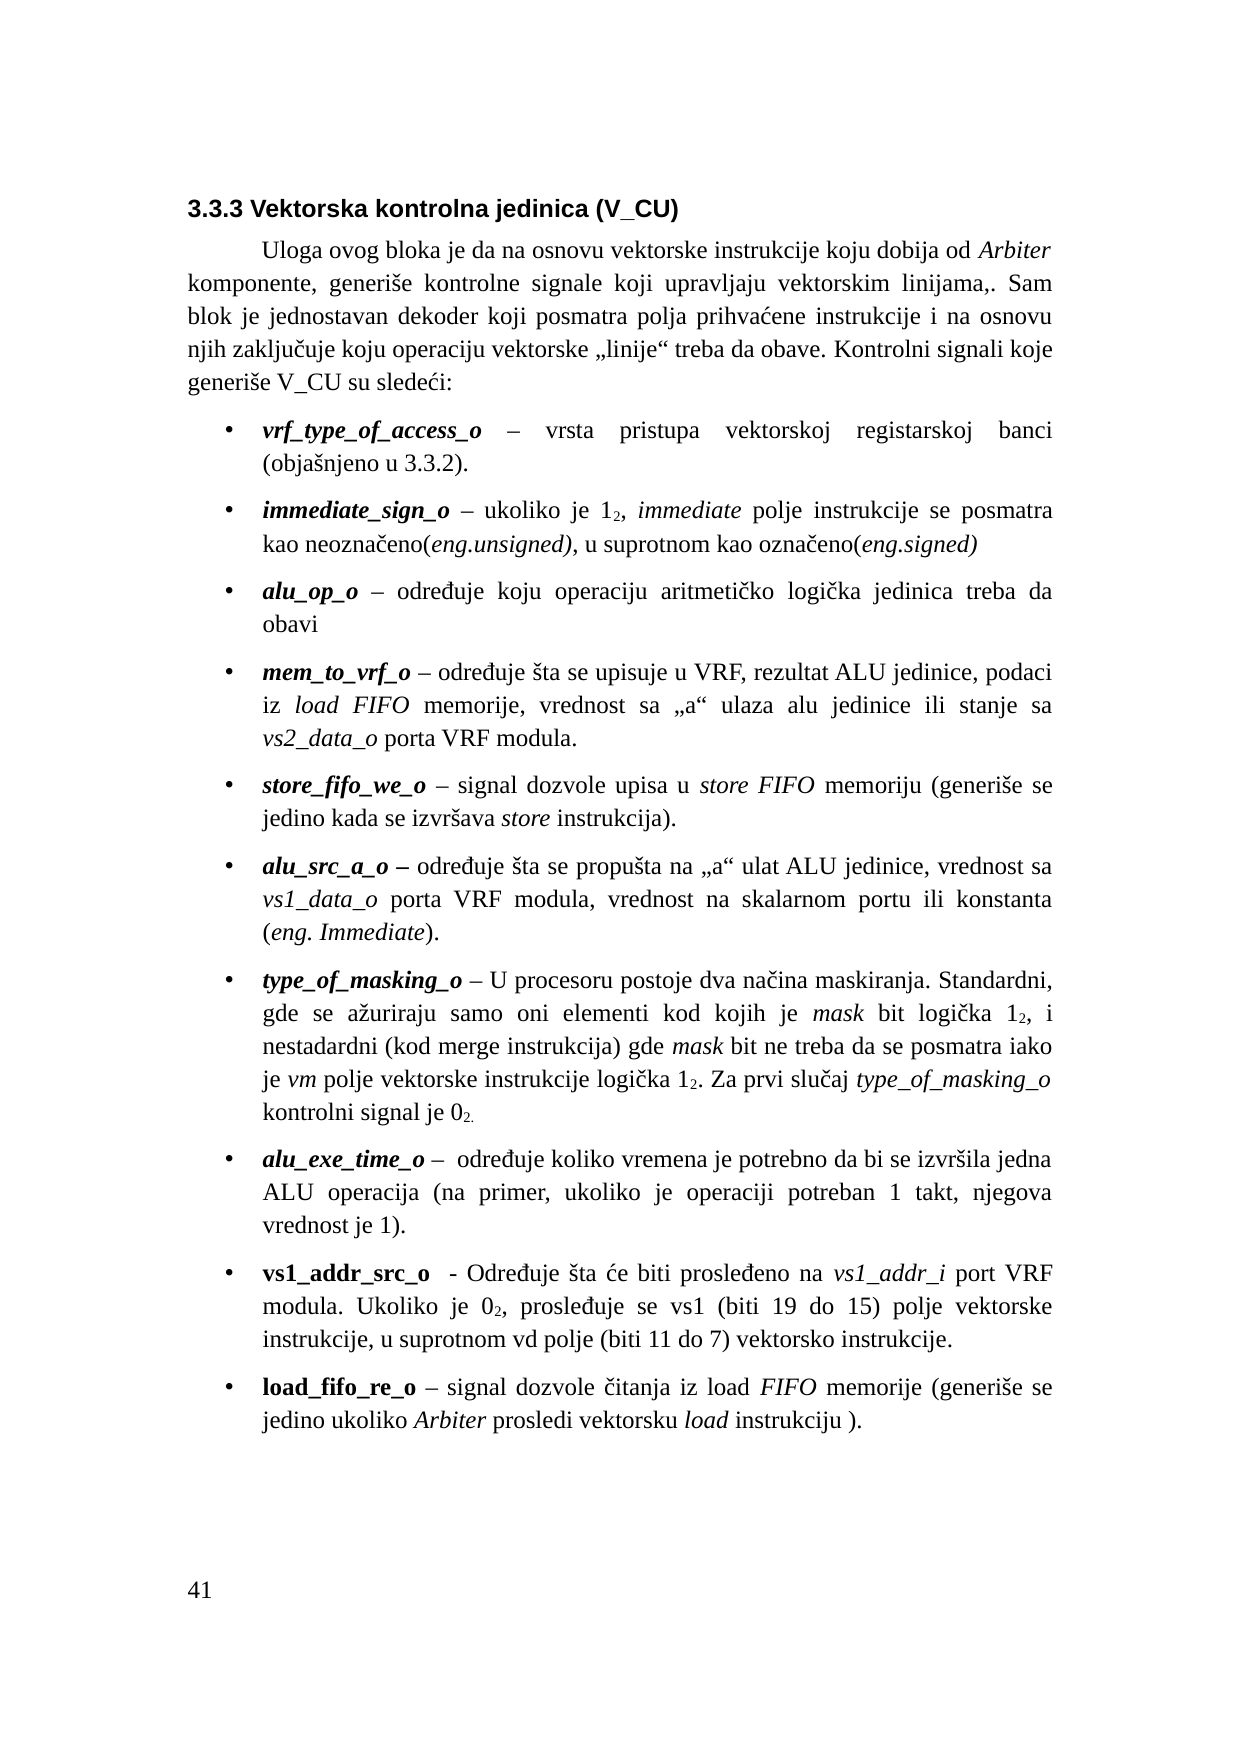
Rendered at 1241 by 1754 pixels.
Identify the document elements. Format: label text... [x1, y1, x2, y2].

list store_fifo_we_o – signal dozvole upisa u store FIFO memoriju (generiše se jedino kada se izvršava store instrukcija). [225, 771, 1053, 832]
list alu_exe_time_o – određuje koliko vremena je potrebno da bi se izvršila jedna ALU operacija (na primer, ukoliko je operaciji potreban 1 takt, njegova vrednost je 1). [225, 1144, 1053, 1239]
list alu_op_o – određuje koju operaciju aritmetičko logička jedinica treba da obavi [225, 576, 1053, 638]
list vs1_addr_src_o - Određuje šta će biti prosleđeno na vs1_addr_i port VRF modula. Ukoliko je 02, prosleđuje se vs1 (biti 19 do 15) polje vektorske instrukcije, u suprotnom vd polje (biti 11 do 7) vektorsko instrukcije. [225, 1258, 1053, 1353]
list alu_src_a_o – određuje šta se propušta na „a“ ulat ALU jedinice, vrednost sa vs1_data_o porta VRF modula, vrednost na skalarnom portu ili konstanta (eng. Immediate). [225, 851, 1053, 946]
text Uloga ovog bloka je da na osnovu vektorske instrukcije koju dobija od Arbiter komponente, generiše kontrolne signale koji upravljaju vektorskim linijama,. Sam blok je jednostavan dekoder koji posmatra polja prihvaćene instrukcije i na osnovu njih zaključuje koju operaciju vektorske „linije“ treba da obave. Kontrolni signali koje generiše V_CU su sledeći: [187, 235, 1053, 396]
list immediate_sign_o – ukoliko je 12, immediate polje instrukcije se posmatra kao neoznačeno(eng.unsigned), u suprotnom kao označeno(eng.signed) [225, 496, 1053, 557]
list load_fifo_re_o – signal dozvole čitanja iz load FIFO memorije (generiše se jedino ukoliko Arbiter prosledi vektorsku load instrukciju ). [225, 1372, 1053, 1433]
list vrf_type_of_access_o – vrsta pristupa vektorskoj registarskoj banci (objašnjeno u 3.3.2). [225, 415, 1053, 477]
list mem_to_vrf_o – određuje šta se upisuje u VRF, rezultat ALU jedinice, podaci iz load FIFO memorije, vrednost sa „a“ ulaza alu jedinice ili stanje sa vs2_data_o porta VRF modula. [225, 657, 1053, 752]
subtitle 3.3.3 Vektorska kontrolna jedinica (V_CU) [187, 194, 1053, 223]
list type_of_masking_o – U procesoru postoje dva načina maskiranja. Standardni, gde se ažuriraju samo oni elementi kod kojih je mask bit logička 12, i nestadardni (kod merge instrukcija) gde mask bit ne treba da se posmatra iako je vm polje vektorske instrukcije logička 12. Za prvi slučaj type_of_masking_o kontrolni signal je 02. [225, 965, 1053, 1126]
